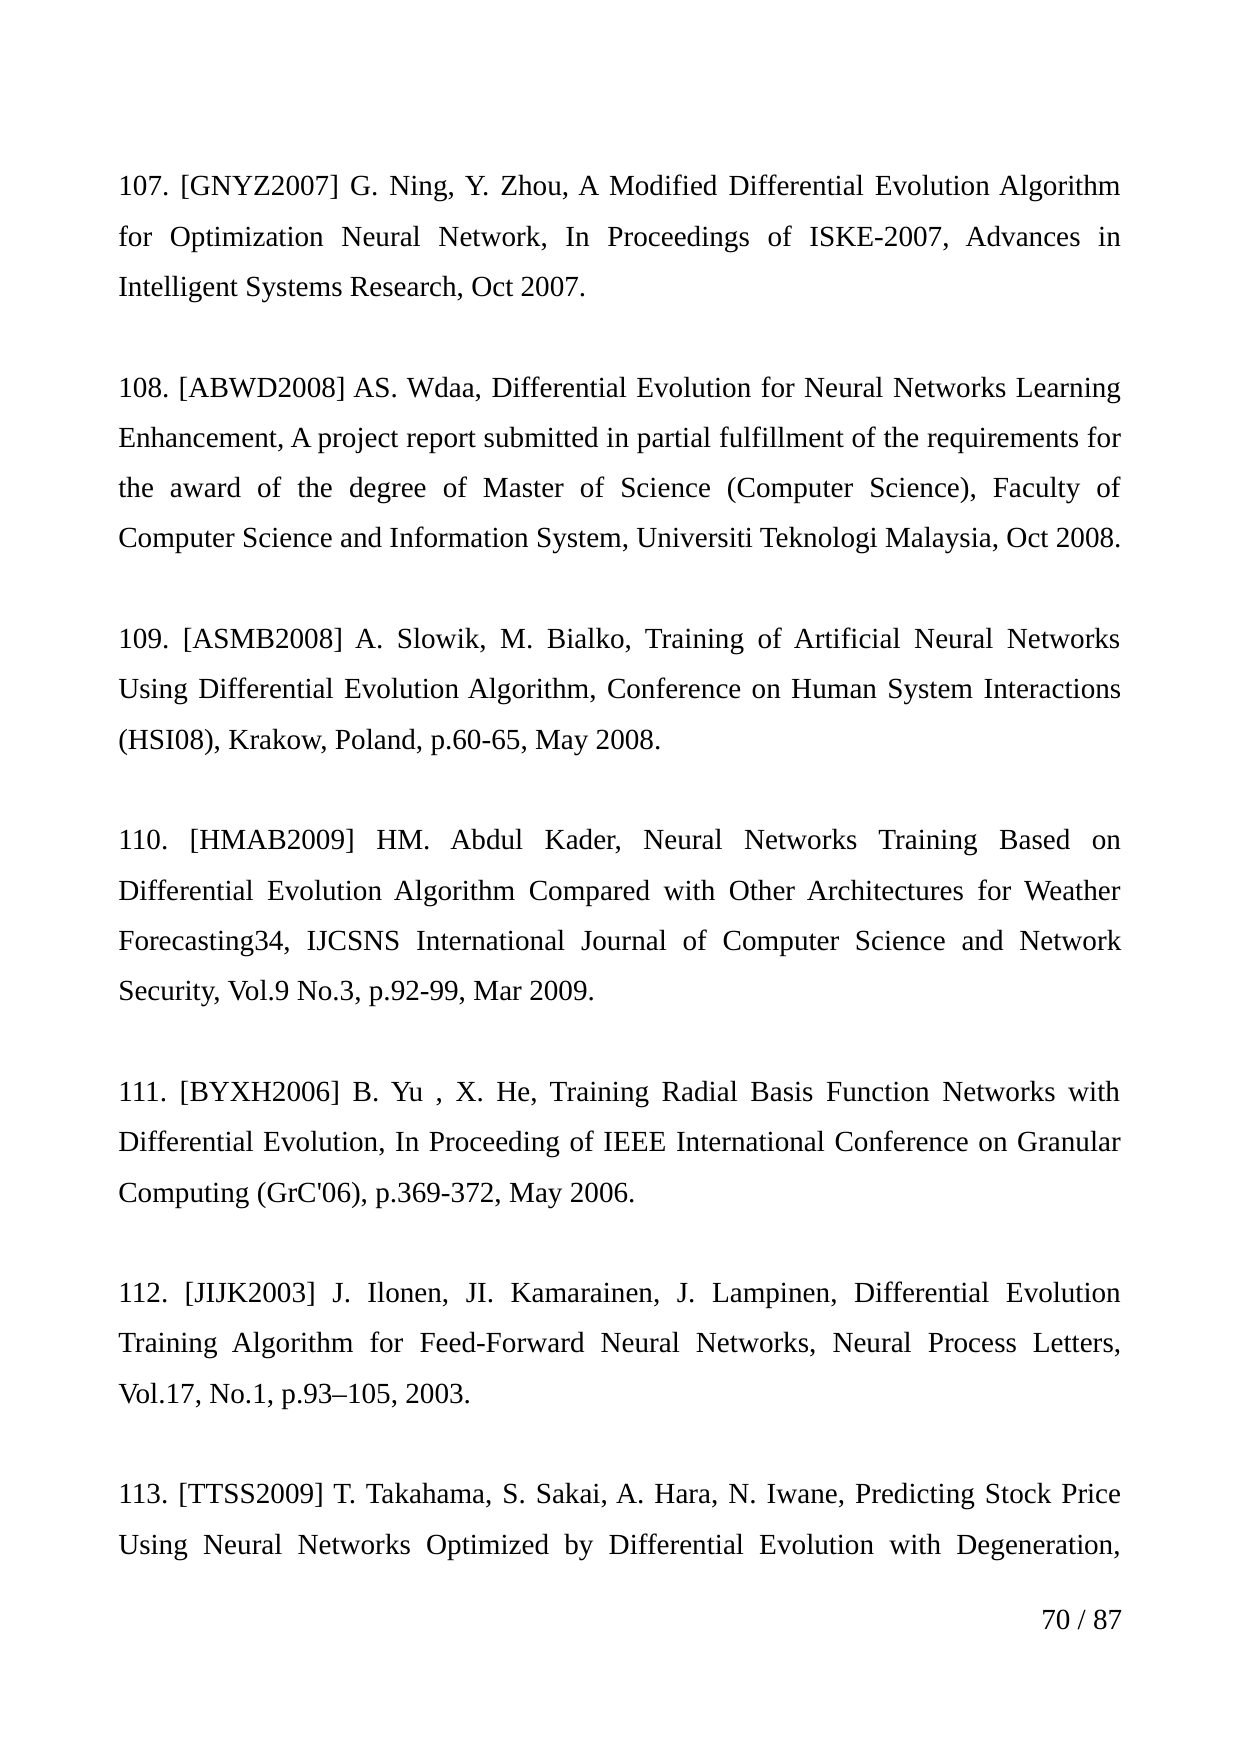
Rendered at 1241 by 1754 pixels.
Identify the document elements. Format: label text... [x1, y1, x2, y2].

text 108. [ABWD2008] AS. Wdaa, Differential Evolution for Neural Networks Learning Enhancement, A project report submitted in partial fulfillment of the requirements for the award of the degree of Master of Science (Computer Science), Faculty of Computer Science and Information System, Universiti Teknologi Malaysia, Oct 2008. [118, 370, 1122, 554]
text 112. [JIJK2003] J. Ilonen, JI. Kamarainen, J. Lampinen, Differential Evolution Training Algorithm for Feed-Forward Neural Networks, Neural Process Letters, Vol.17, No.1, p.93–105, 2003. [118, 1275, 1122, 1409]
text 113. [TTSS2009] T. Takahama, S. Sakai, A. Hara, N. Iwane, Predicting Stock Price Using Neural Networks Optimized by Differential Evolution with Degeneration, [118, 1477, 1122, 1560]
text 107. [GNYZ2007] G. Ning, Y. Zhou, A Modified Differential Evolution Algorithm for Optimization Neural Network, In Proceedings of ISKE-2007, Advances in Intelligent Systems Research, Oct 2007. [118, 168, 1122, 303]
text 111. [BYXH2006] B. Yu , X. He, Training Radial Basis Function Networks with Differential Evolution, In Proceeding of IEEE International Conference on Granular Computing (GrC'06), p.369-372, May 2006. [118, 1074, 1122, 1208]
text 109. [ASMB2008] A. Slowik, M. Bialko, Training of Artificial Neural Networks Using Differential Evolution Algorithm, Conference on Human System Interactions (HSI08), Krakow, Poland, p.60-65, May 2008. [118, 621, 1122, 755]
text 110. [HMAB2009] HM. Abdul Kader, Neural Networks Training Based on Differential Evolution Algorithm Compared with Other Architectures for Weather Forecasting34, IJCSNS International Journal of Computer Science and Network Security, Vol.9 No.3, p.92-99, Mar 2009. [118, 822, 1122, 1007]
